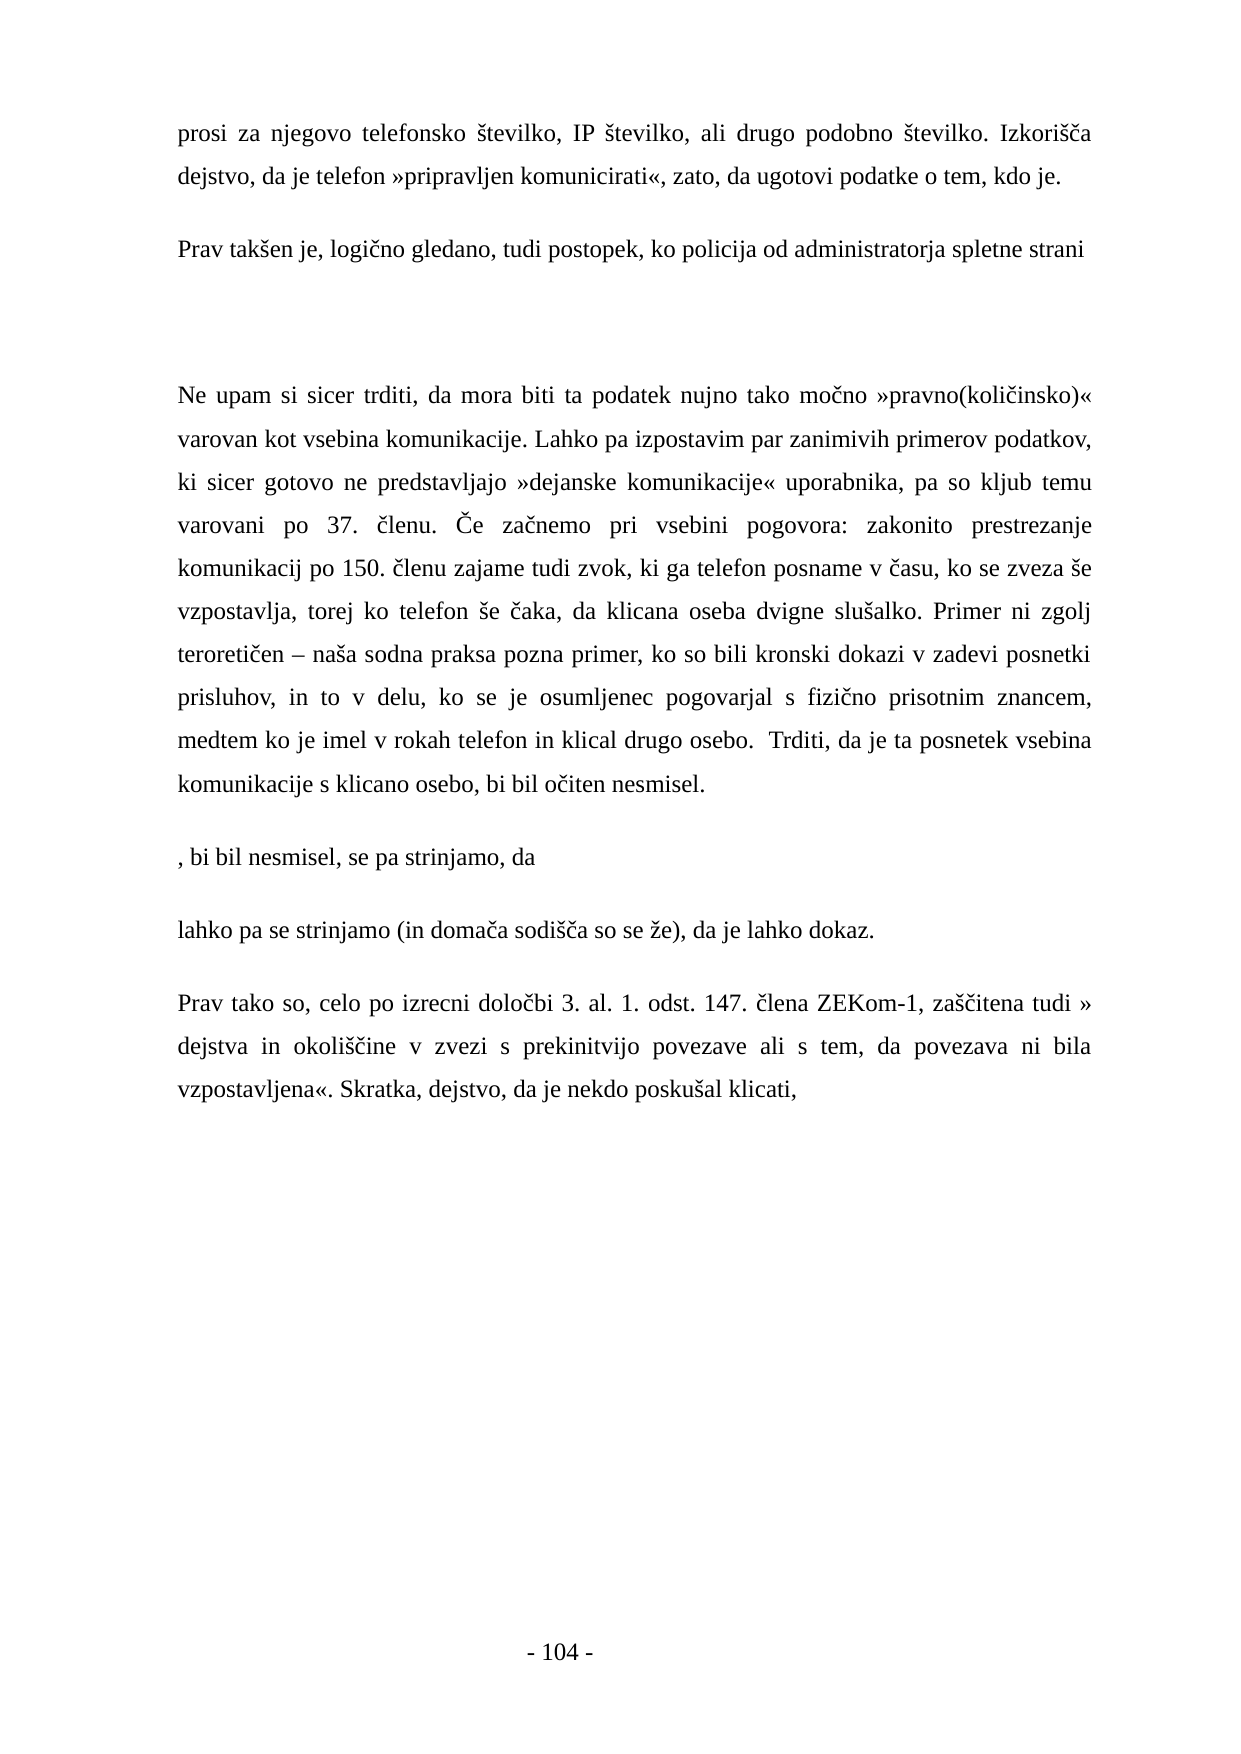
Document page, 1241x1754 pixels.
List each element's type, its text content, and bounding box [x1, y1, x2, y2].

text lahko pa se strinjamo (in domača sodišča so se že), da je lahko dokaz. [177, 915, 1093, 944]
text Ne upam si sicer trditi, da mora biti ta podatek nujno tako močno »pravno(količinsko)« varovan kot vsebina komunikacije. Lahko pa izpostavim par zanimivih primerov podatkov, ki sicer gotovo ne predstavljajo »dejanske komunikacije« uporabnika, pa so kljub temu varovani po 37. členu. Če začnemo pri vsebini pogovora: zakonito prestrezanje komunikacij po 150. členu zajame tudi zvok, ki ga telefon posname v času, ko se zveza še vzpostavlja, torej ko telefon še čaka, da klicana oseba dvigne slušalko. Primer ni zgolj teroretičen – naša sodna praksa pozna primer, ko so bili kronski dokazi v zadevi posnetki prisluhov, in to v delu, ko se je osumljenec pogovarjal s fizično prisotnim znancem, medtem ko je imel v rokah telefon in klical drugo osebo. Trditi, da je ta posnetek vsebina komunikacije s klicano osebo, bi bil očiten nesmisel. [177, 381, 1093, 797]
text prosi za njegovo telefonsko številko, IP številko, ali drugo podobno številko. Izkorišča dejstvo, da je telefon »pripravljen komunicirati«, zato, da ugotovi podatke o tem, kdo je. [177, 118, 1093, 190]
text Prav tako so, celo po izrecni določbi 3. al. 1. odst. 147. člena ZEKom-1, zaščitena tudi » dejstva in okoliščine v zvezi s prekinitvijo povezave ali s tem, da povezava ni bila vzpostavljena«. Skratka, dejstvo, da je nekdo poskušal klicati, [177, 988, 1093, 1103]
text , bi bil nesmisel, se pa strinjamo, da [177, 842, 1093, 871]
text Prav takšen je, logično gledano, tudi postopek, ko policija od administratorja spletne strani [177, 234, 1093, 263]
